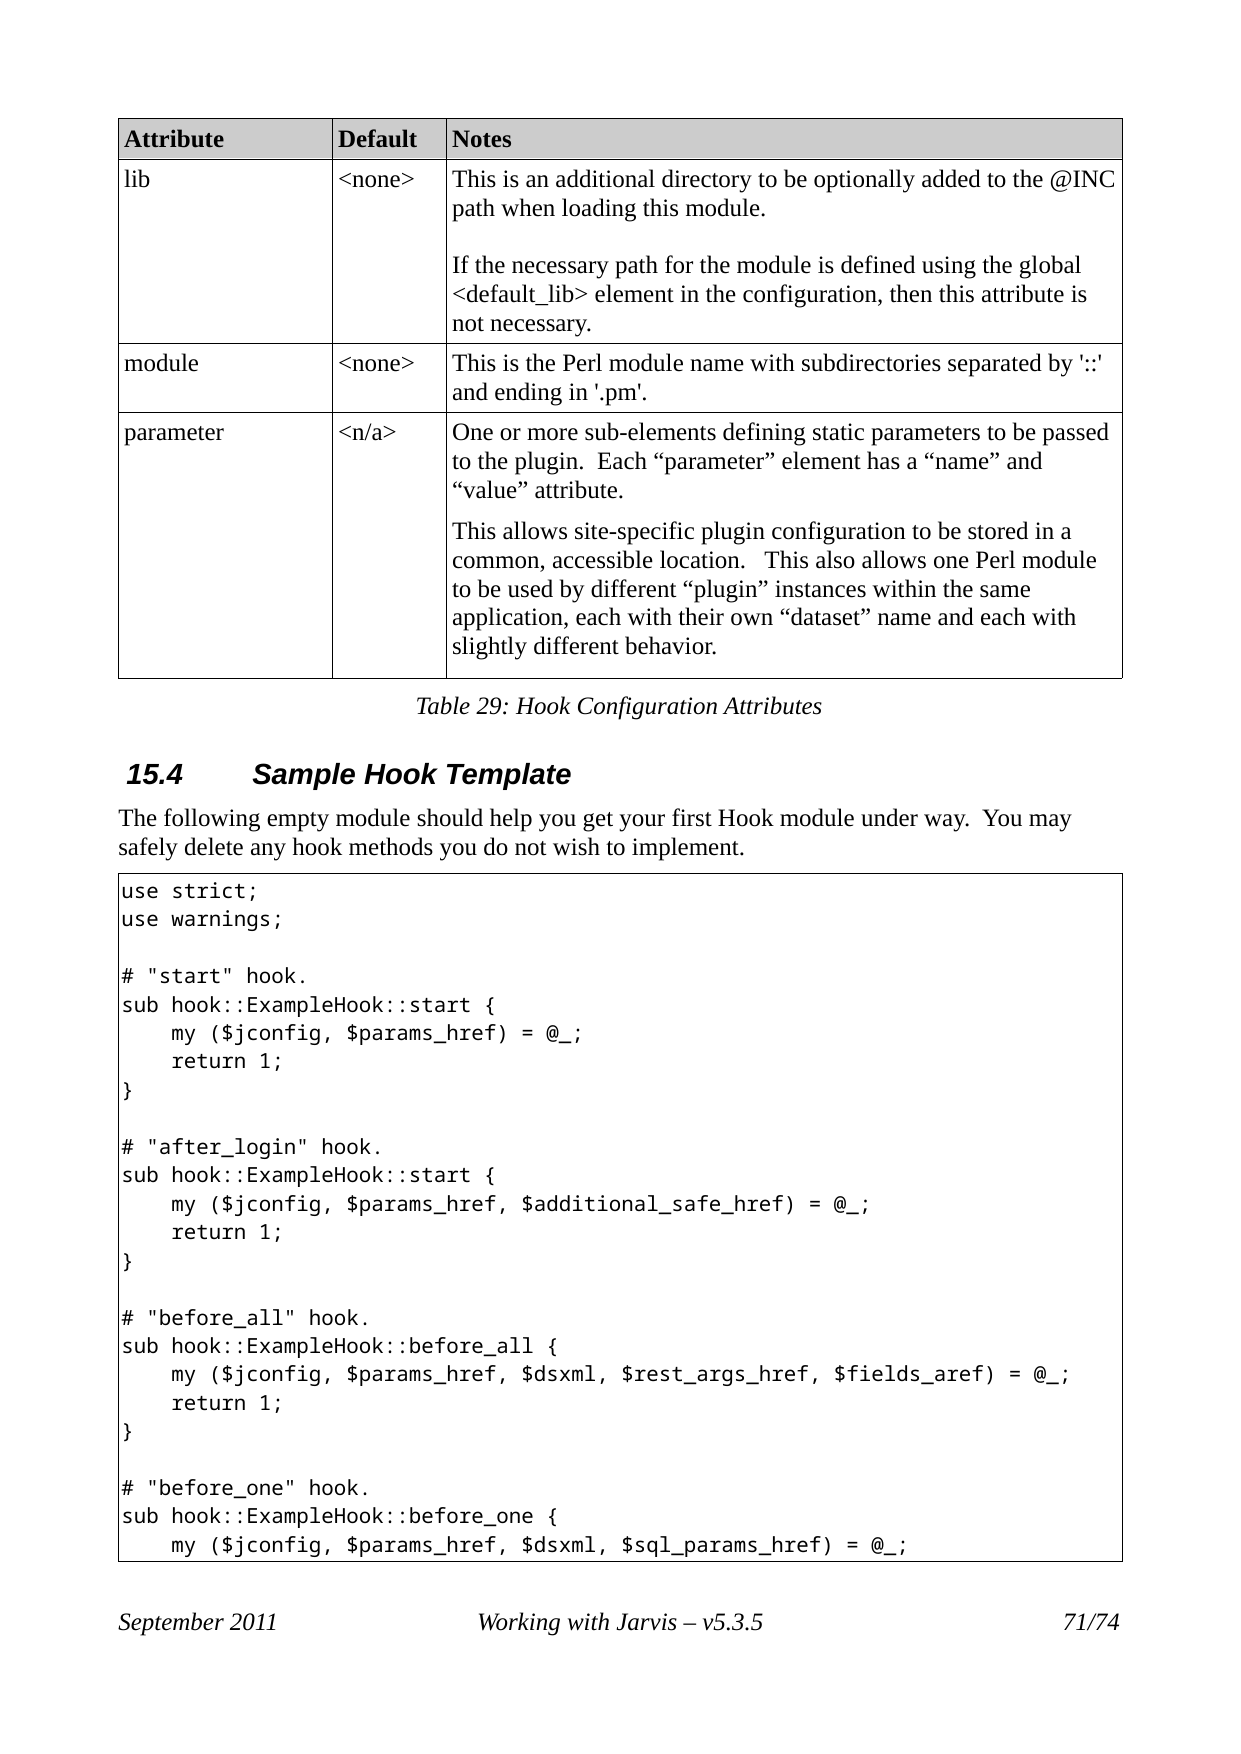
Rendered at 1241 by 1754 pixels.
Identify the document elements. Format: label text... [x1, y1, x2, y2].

text sub hook::ExampleHook::start { [119, 1157, 1122, 1186]
subtitle Sample Hook Template [118, 757, 1122, 791]
text my ($jconfig, $params_href, $dsxml, $rest_args_href, $fields_aref) = @_; [119, 1356, 1122, 1385]
table_cell <none> [333, 160, 446, 342]
table_cell This is an additional directory to be optionally added to the @INC path when loading this module. If the necessary path for the module is defined using the global <default_lib> element in the configuration, then this attribute is not necessary. [447, 160, 1122, 342]
text # "after_login" hook. [119, 1129, 1122, 1157]
table_cell <n/a> [333, 413, 446, 678]
text } [119, 1413, 1122, 1445]
text } [119, 1072, 1122, 1103]
text } [119, 1243, 1122, 1274]
table_cell lib [119, 160, 332, 342]
table_header Default [333, 119, 446, 158]
table_cell One or more sub-elements defining static parameters to be passed to the plugin. Each “parameter” element has a “name” and “value” attribute. This allows site-specific plugin configuration to be stored in a common, accessible location. This also allows one Perl module to be used by different “plugin” instances within the same application, each with their own “dataset” name and each with slightly different behavior. [447, 413, 1122, 678]
table_cell parameter [119, 413, 332, 678]
table_header Attribute [119, 119, 332, 158]
text return 1; [119, 1044, 1122, 1072]
text # "before_all" hook. [119, 1299, 1122, 1328]
text return 1; [119, 1385, 1122, 1413]
table_cell module [119, 344, 332, 412]
text # "before_one" hook. [119, 1470, 1122, 1499]
text return 1; [119, 1214, 1122, 1243]
text Table 29: Hook Configuration Attributes [118, 691, 1122, 719]
table_cell This is the Perl module name with subdirectories separated by '::' and ending in '.pm'. [447, 344, 1122, 412]
text my ($jconfig, $params_href) = @_; [119, 1015, 1122, 1044]
text use warnings; [119, 901, 1122, 933]
table_header Notes [447, 119, 1122, 158]
text my ($jconfig, $params_href, $dsxml, $sql_params_href) = @_; [119, 1527, 1122, 1561]
text use strict; [119, 874, 1122, 901]
text The following empty module should help you get your first Hook module under way. You may safely delete any hook methods you do not wish to implement. [118, 803, 1122, 861]
text sub hook::ExampleHook::start { [119, 987, 1122, 1015]
text # "start" hook. [119, 958, 1122, 987]
text sub hook::ExampleHook::before_one { [119, 1499, 1122, 1527]
text my ($jconfig, $params_href, $additional_safe_href) = @_; [119, 1186, 1122, 1214]
table_cell <none> [333, 344, 446, 412]
text sub hook::ExampleHook::before_all { [119, 1328, 1122, 1356]
